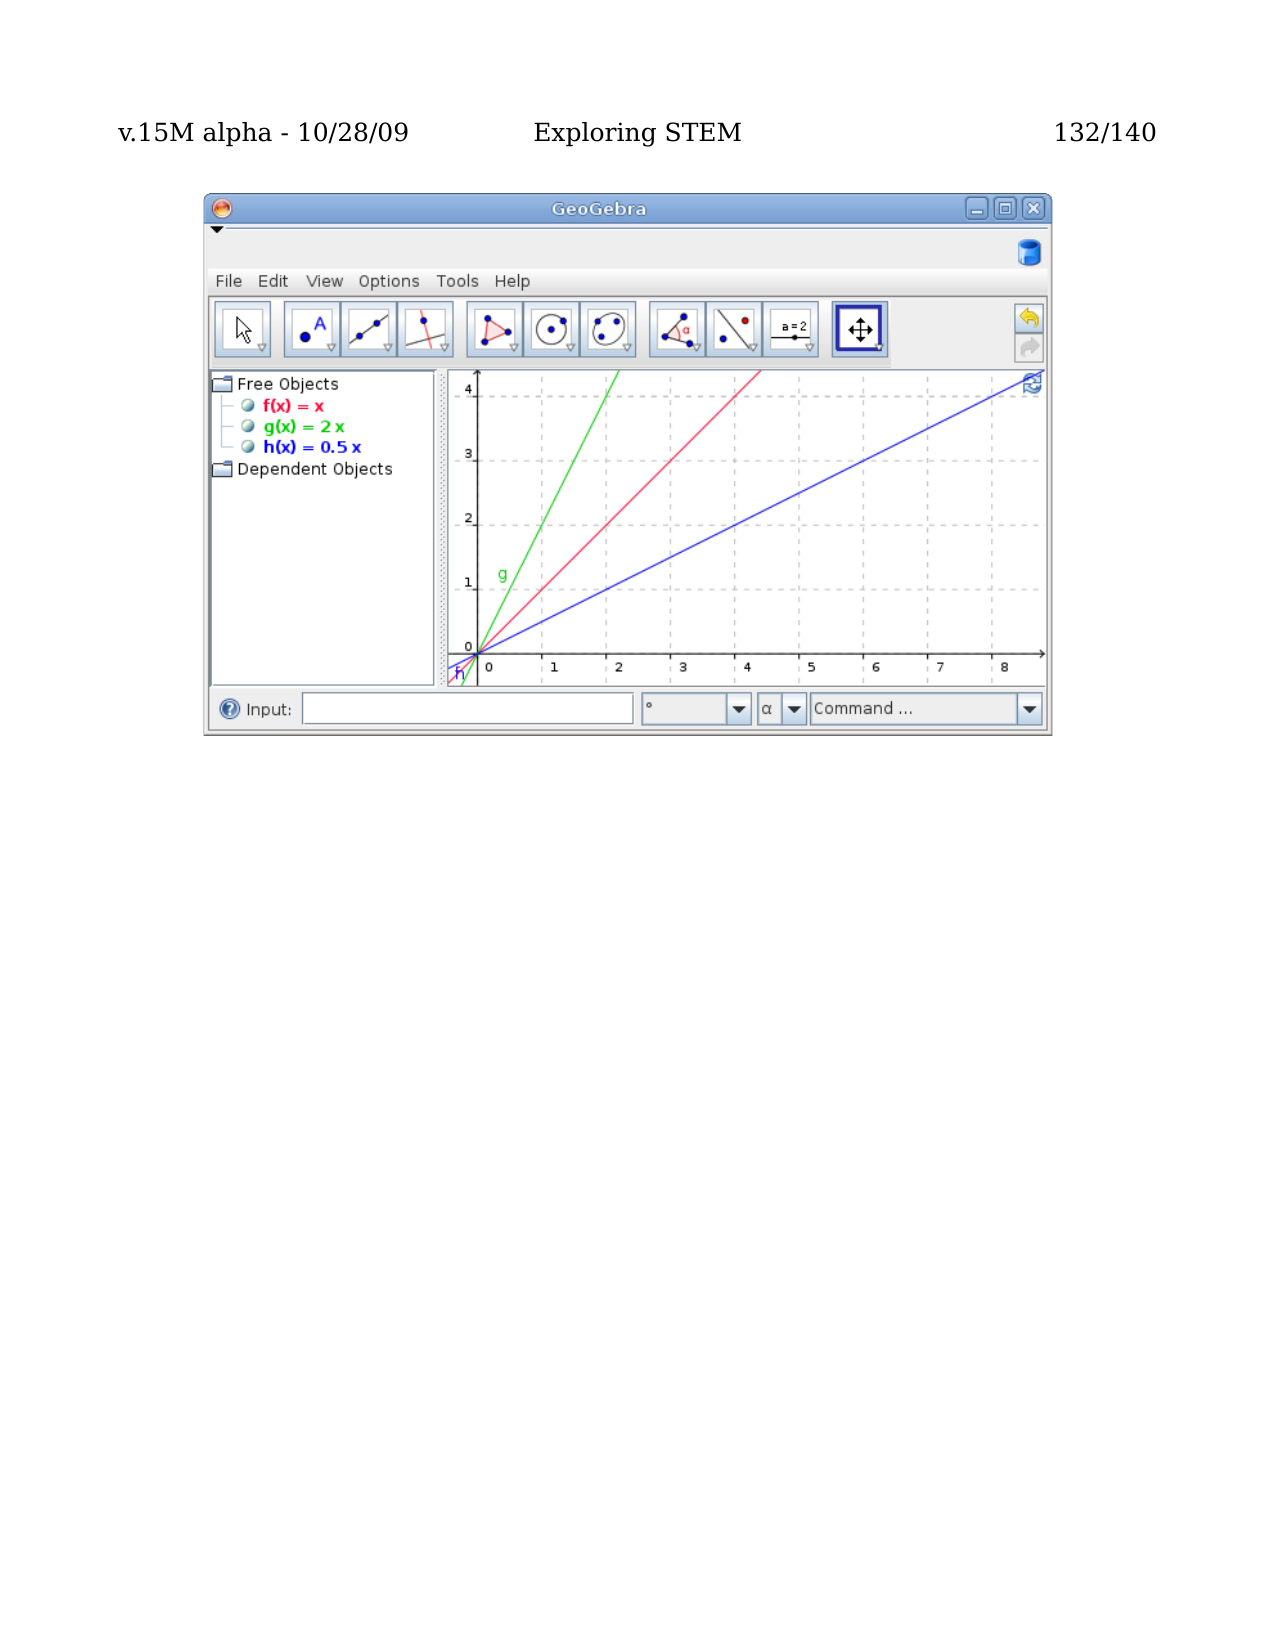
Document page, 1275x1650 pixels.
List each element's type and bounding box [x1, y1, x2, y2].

picture [203, 193, 1053, 736]
